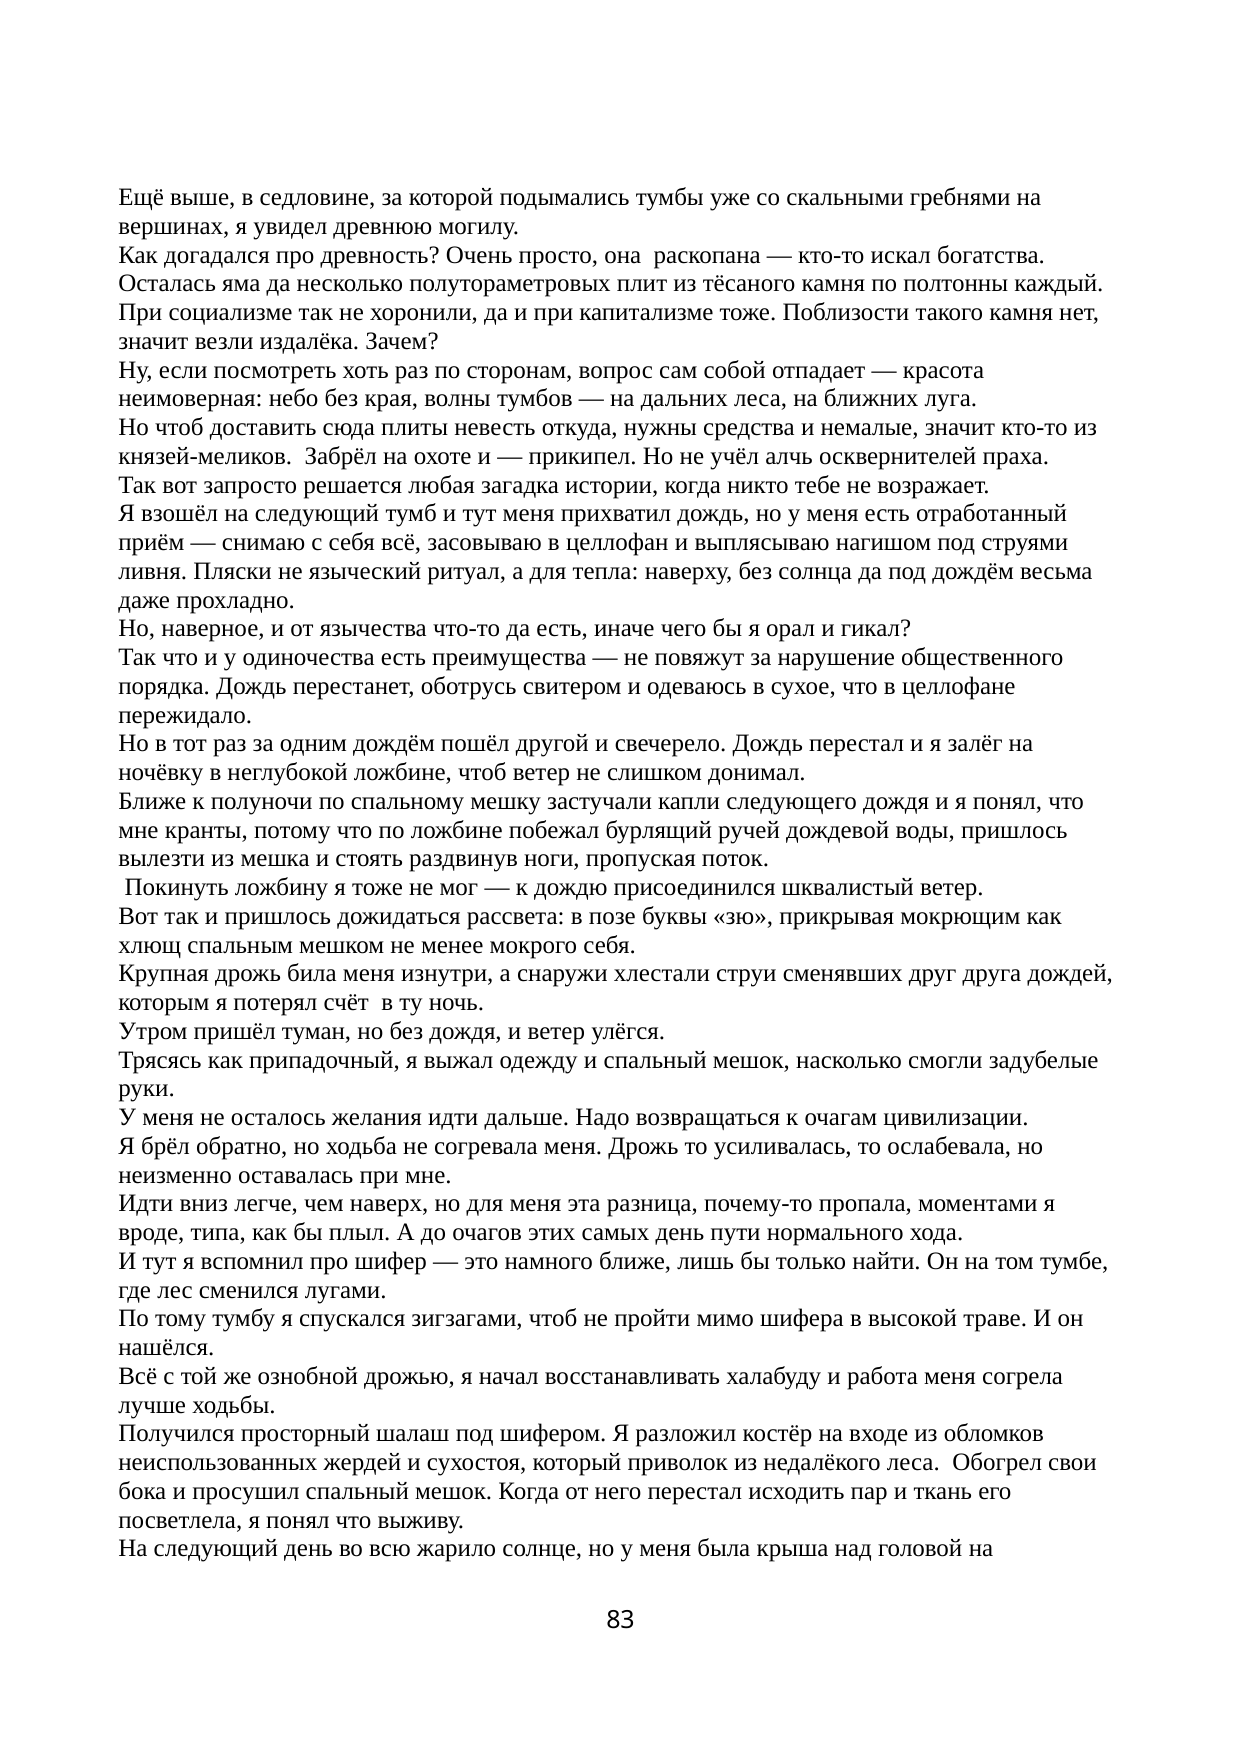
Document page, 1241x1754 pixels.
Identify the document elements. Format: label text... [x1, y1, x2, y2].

text У меня не осталось желания идти дальше. Надо возвращаться к очагам цивилизации. [118, 1102, 1122, 1131]
text Так вот запросто решается любая загадка истории, когда никто тебе не возражает. [118, 470, 1122, 498]
text Всё с той же ознобной дрожью, я начал восстанавливать халабуду и работа меня согрела лучше ходьбы. [118, 1361, 1122, 1418]
text Идти вниз легче, чем наверх, но для меня эта разница, почему-то пропала, моментами я вроде, типа, как бы плыл. А до очагов этих самых день пути нормального хода. [118, 1188, 1122, 1246]
text Ещё выше, в седловине, за которой подымались тумбы уже со скальными гребнями на вершинах, я увидел древнюю могилу. [118, 182, 1122, 240]
text Крупная дрожь била меня изнутри, а снаружи хлестали струи сменявших друг друга дождей, которым я потерял счёт в ту ночь. [118, 958, 1122, 1016]
text Ближе к полуночи по спальному мешку застучали капли следующего дождя и я понял, что мне кранты, потому что по ложбине побежал бурлящий ручей дождевой воды, пришлось вылезти из мешка и стоять раздвинув ноги, пропуская поток. [118, 786, 1122, 872]
text Осталась яма да несколько полутораметровых плит из тёсаного камня по полтонны каждый. При социализме так не хоронили, да и при капитализме тоже. Поблизости такого камня нет, значит везли издалёка. Зачем? [118, 268, 1122, 355]
text И тут я вспомнил про шифер — это намного ближе, лишь бы только найти. Он на том тумбе, где лес сменился лугами. [118, 1246, 1122, 1303]
text Я брёл обратно, но ходьба не согревала меня. Дрожь то усиливалась, то ослабевала, но неизменно оставалась при мне. [118, 1131, 1122, 1188]
text Утром пришёл туман, но без дождя, и ветер улёгся. [118, 1016, 1122, 1045]
text Но чтоб доставить сюда плиты невесть откуда, нужны средства и немалые, значит кто-то из князей-меликов. Забрёл на охоте и — прикипел. Но не учёл алчь осквернителей праха. [118, 412, 1122, 470]
text Как догадался про древность? Очень просто, она раскопана — кто-то искал богатства. [118, 240, 1122, 268]
text Ну, если посмотреть хоть раз по сторонам, вопрос сам собой отпадает — красота неимоверная: небо без края, волны тумбов — на дальних леса, на ближних луга. [118, 355, 1122, 412]
text На следующий день во всю жарило солнце, но у меня была крыша над головой на [118, 1533, 1122, 1562]
text Покинуть ложбину я тоже не мог — к дождю присоединился шквалистый ветер. [118, 872, 1122, 901]
text Вот так и пришлось дожидаться рассвета: в позе буквы «зю», прикрывая мокрющим как хлющ спальным мешком не менее мокрого себя. [118, 901, 1122, 958]
text Я взошёл на следующий тумб и тут меня прихватил дождь, но у меня есть отработанный приём — снимаю с себя всё, засовываю в целлофан и выплясываю нагишом под струями ливня. Пляски не языческий ритуал, а для тепла: наверху, без солнца да под дождём весьма даже прохладно. [118, 498, 1122, 613]
text Так что и у одиночества есть преимущества — не повяжут за нарушение общественного порядка. Дождь перестанет, оботрусь свитером и одеваюсь в сухое, что в целлофане пережидало. [118, 642, 1122, 728]
text Получился просторный шалаш под шифером. Я разложил костёр на входе из обломков неиспользованных жердей и сухостоя, который приволок из недалёкого леса. Обогрел свои бока и просушил спальный мешок. Когда от него перестал исходить пар и ткань его посветлела, я понял что выживу. [118, 1418, 1122, 1533]
text По тому тумбу я спускался зигзагами, чтоб не пройти мимо шифера в высокой траве. И он нашёлся. [118, 1303, 1122, 1361]
text Но, наверное, и от язычества что-то да есть, иначе чего бы я орал и гикал? [118, 613, 1122, 642]
text Трясясь как припадочный, я выжал одежду и спальный мешок, насколько смогли задубелые руки. [118, 1045, 1122, 1102]
text Но в тот раз за одним дождём пошёл другой и свечерело. Дождь перестал и я залёг на ночёвку в неглубокой ложбине, чтоб ветер не слишком донимал. [118, 728, 1122, 786]
